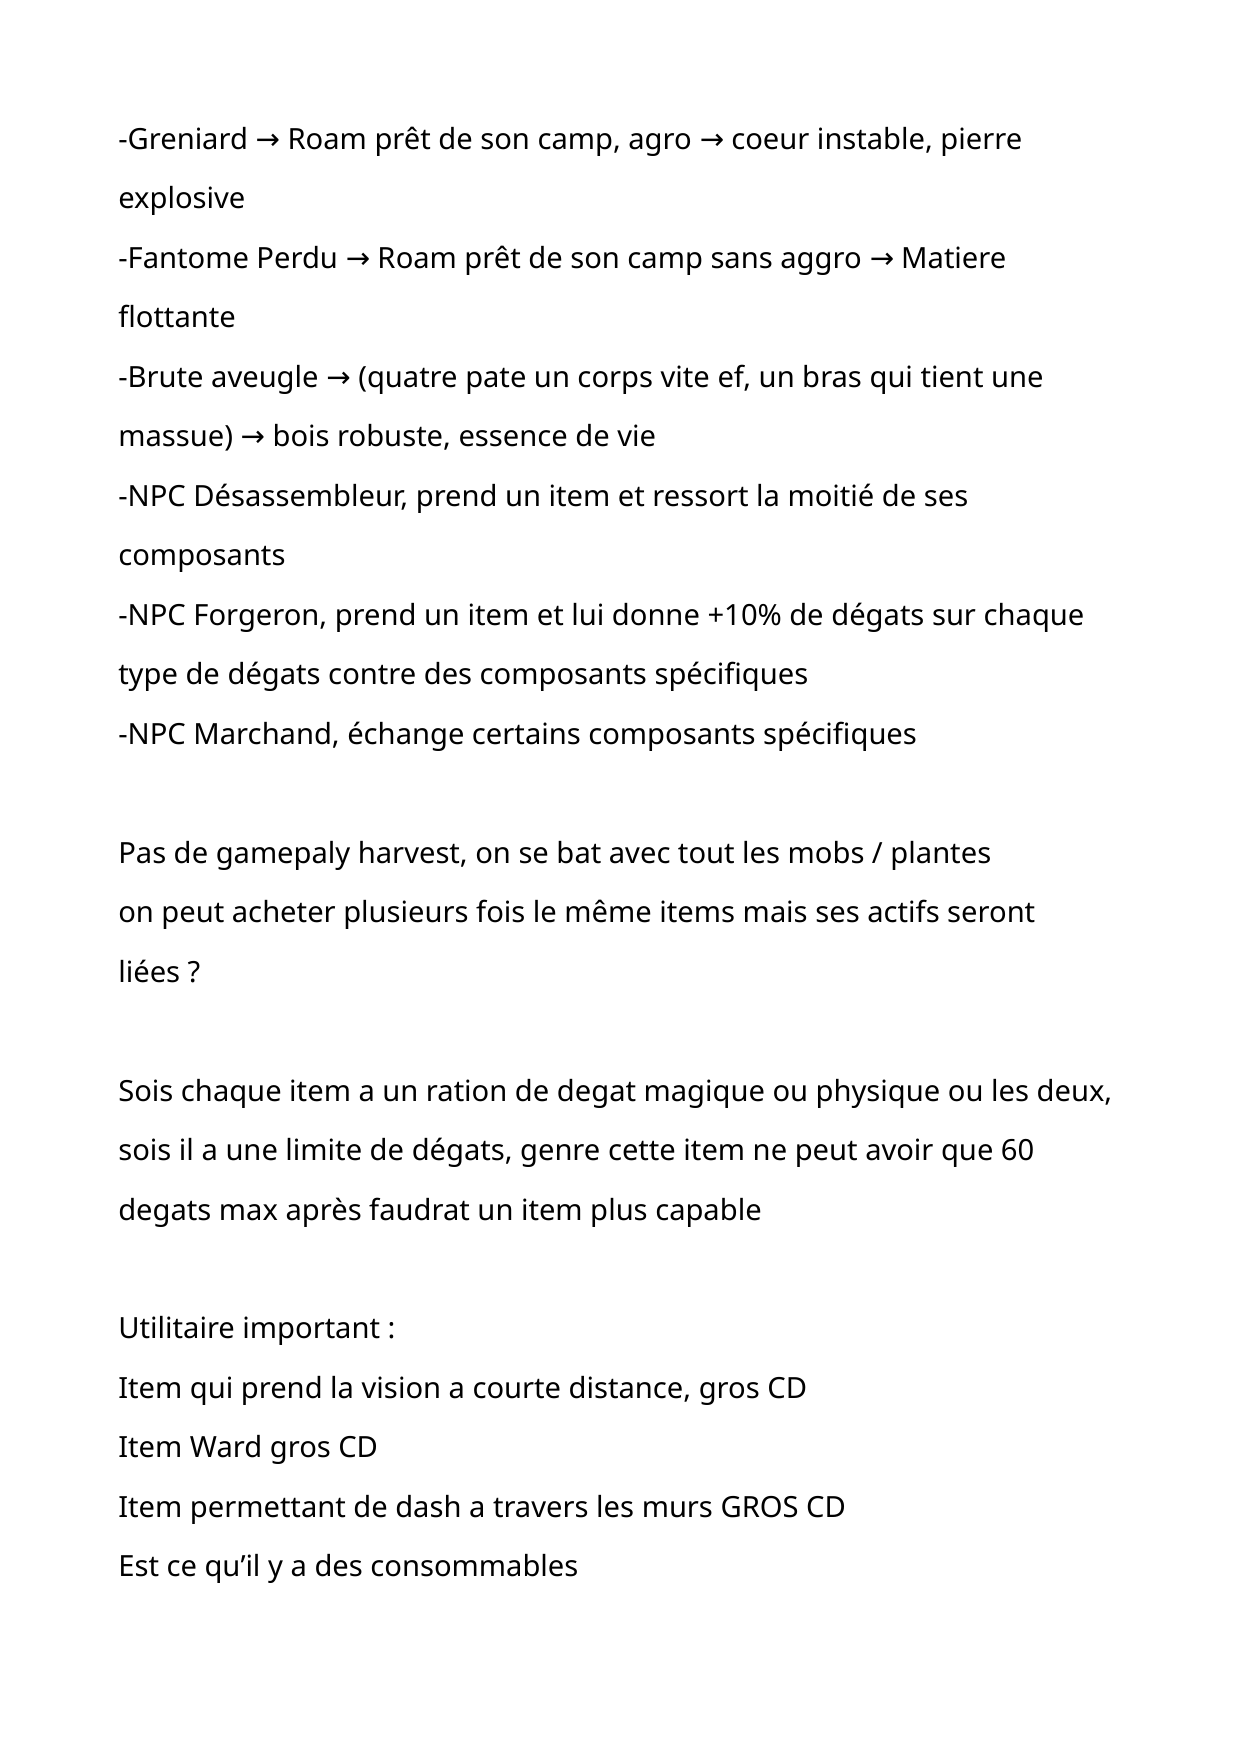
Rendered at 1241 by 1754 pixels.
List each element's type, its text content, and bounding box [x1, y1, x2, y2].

text Item qui prend la vision a courte distance, gros CD [118, 1367, 1122, 1407]
text -Brute aveugle → (quatre pate un corps vite ef, un bras qui tient une massue) → bois robuste, essence de vie [118, 356, 1122, 455]
text -NPC Désassembleur, prend un item et ressort la moitié de ses composants [118, 475, 1122, 574]
text Item Ward gros CD [118, 1427, 1122, 1466]
text -Greniard → Roam prêt de son camp, agro → coeur instable, pierre explosive [118, 118, 1122, 217]
text Item permettant de dash a travers les murs GROS CD [118, 1486, 1122, 1526]
text -Fantome Perdu → Roam prêt de son camp sans aggro → Matiere flottante [118, 237, 1122, 336]
text Pas de gamepaly harvest, on se bat avec tout les mobs / plantes [118, 832, 1122, 872]
text Sois chaque item a un ration de degat magique ou physique ou les deux, sois il a une limite de dégats, genre cette item ne peut avoir que 60 degats max après faudrat un item plus capable [118, 1070, 1122, 1228]
text -NPC Marchand, échange certains composants spécifiques [118, 713, 1122, 753]
text -NPC Forgeron, prend un item et lui donne +10% de dégats sur chaque type de dégats contre des composants spécifiques [118, 594, 1122, 693]
text Est ce qu’il y a des consommables [118, 1546, 1122, 1585]
text on peut acheter plusieurs fois le même items mais ses actifs seront liées ? [118, 891, 1122, 991]
text Utilitaire important : [118, 1308, 1122, 1347]
